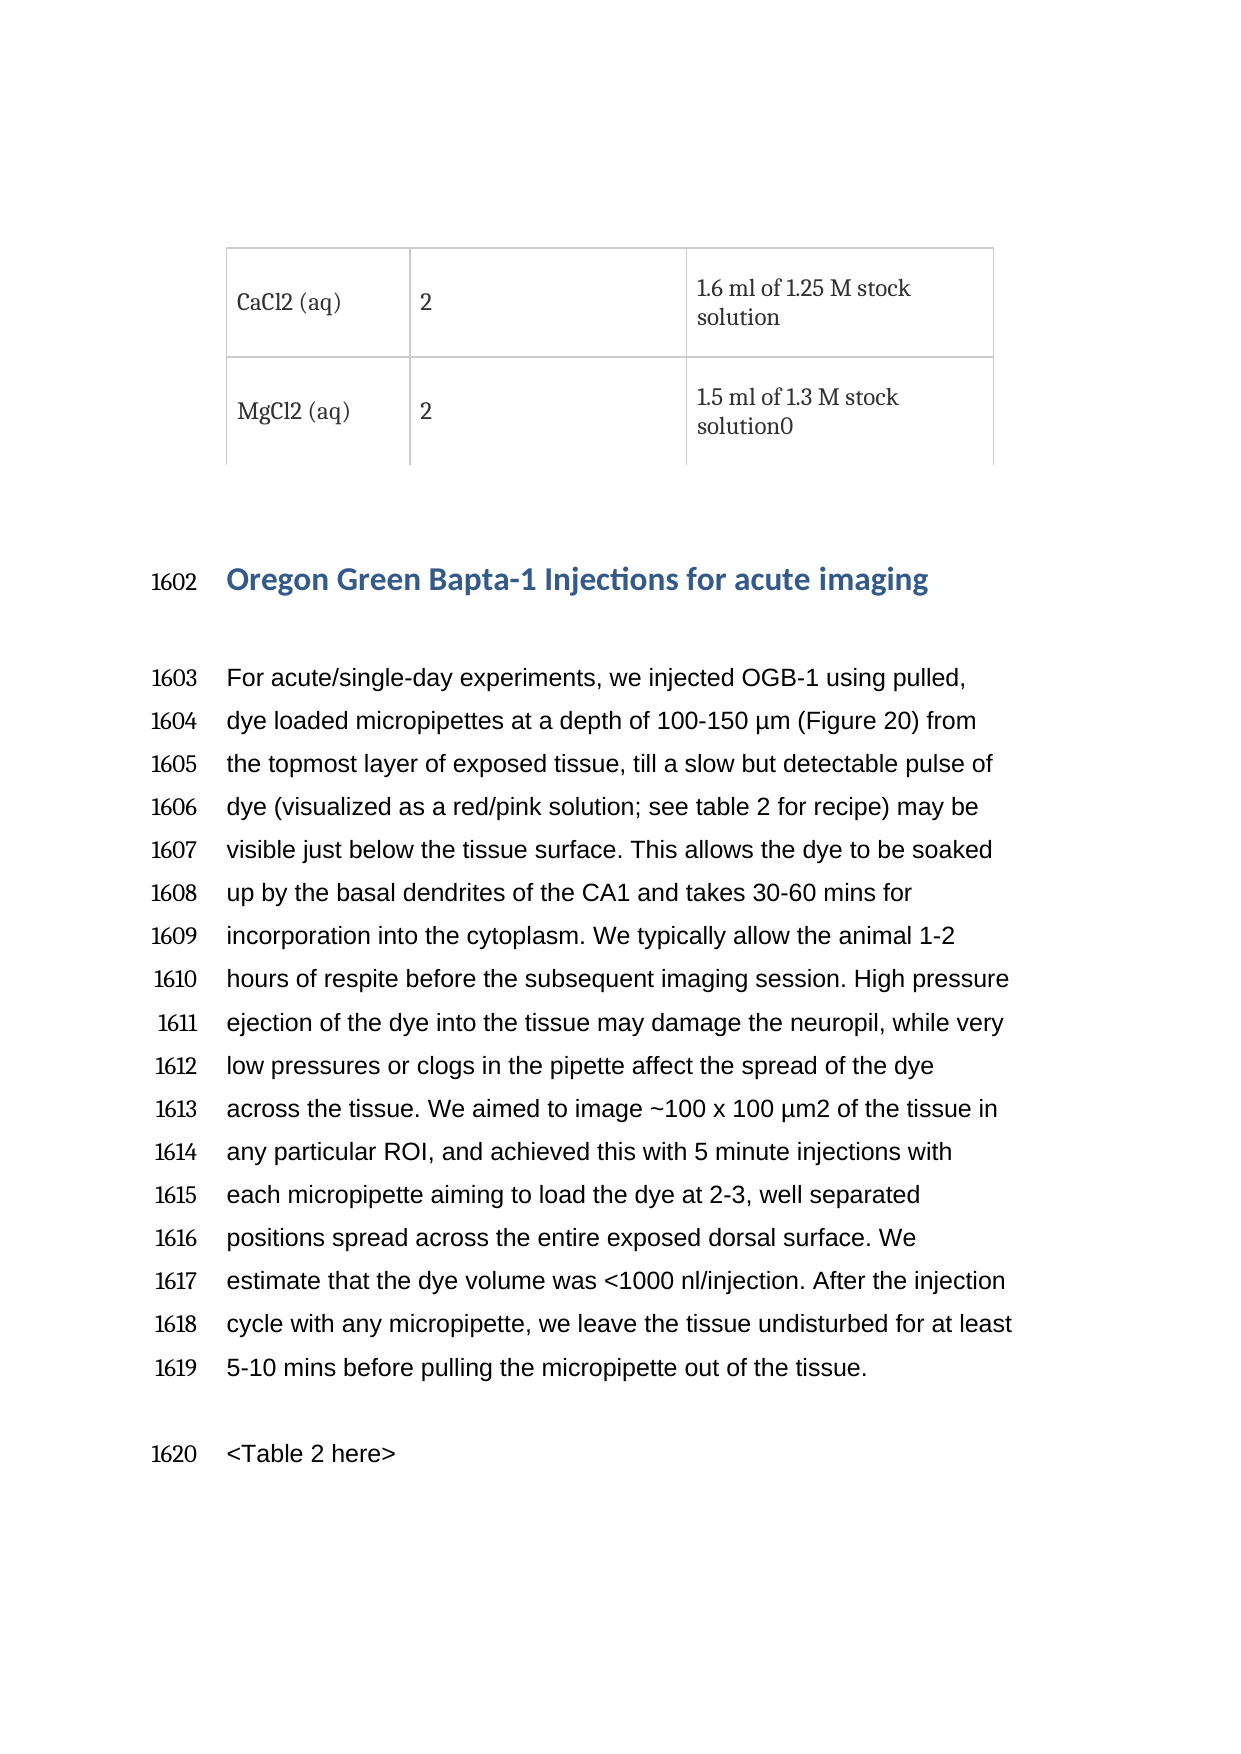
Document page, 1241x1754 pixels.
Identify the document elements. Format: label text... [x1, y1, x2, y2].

table_cell CaCl2 (aq) [227, 249, 409, 356]
subtitle Oregon Green Bapta-1 Injections for acute imaging [226, 558, 1014, 599]
table_cell 2 [411, 358, 686, 465]
table_cell 2 [411, 249, 686, 356]
table_cell MgCl2 (aq) [227, 358, 409, 465]
table_cell 1.5 ml of 1.3 M stock solution0 [687, 358, 993, 465]
text <Table 2 here> [226, 1439, 1014, 1468]
table_cell 1.6 ml of 1.25 M stock solution [687, 249, 993, 356]
text For acute/single-day experiments, we injected OGB-1 using pulled, dye loaded micropipettes at a depth of 100-150 µm (Figure 20) from the topmost layer of exposed tissue, till a slow but detectable pulse of dye (visualized as a red/pink solution; see table 2 for recipe) may be visible just below the tissue surface. This allows the dye to be soaked up by the basal dendrites of the CA1 and takes 30-60 mins for incorporation into the cytoplasm. We typically allow the animal 1-2 hours of respite before the subsequent imaging session. High pressure ejection of the dye into the tissue may damage the neuropil, while very low pressures or clogs in the pipette affect the spread of the dye across the tissue. We aimed to image ~100 x 100 µm2 of the tissue in any particular ROI, and achieved this with 5 minute injections with each micropipette aiming to load the dye at 2-3, well separated positions spread across the entire exposed dorsal surface. We estimate that the dye volume was <1000 nl/injection. After the injection cycle with any micropipette, we leave the tissue undisturbed for at least 5-10 mins before pulling the micropipette out of the tissue. [226, 663, 1014, 1381]
